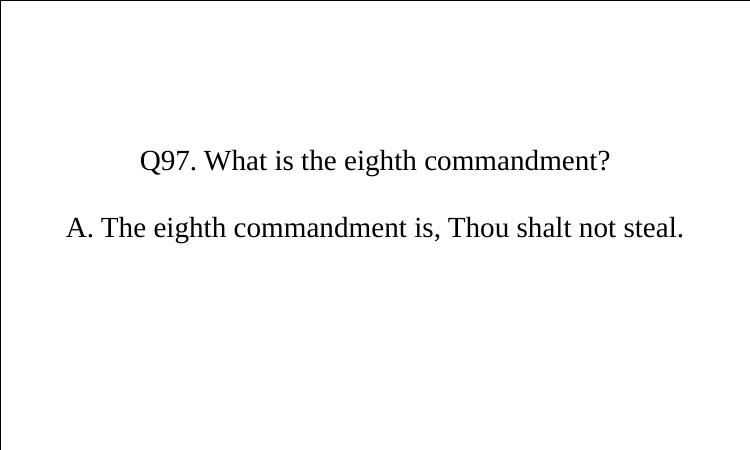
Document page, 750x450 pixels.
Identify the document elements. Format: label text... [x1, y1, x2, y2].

text Q97. What is the eighth commandment? A. The eighth commandment is, Thou shalt not steal. [1, 9, 750, 244]
